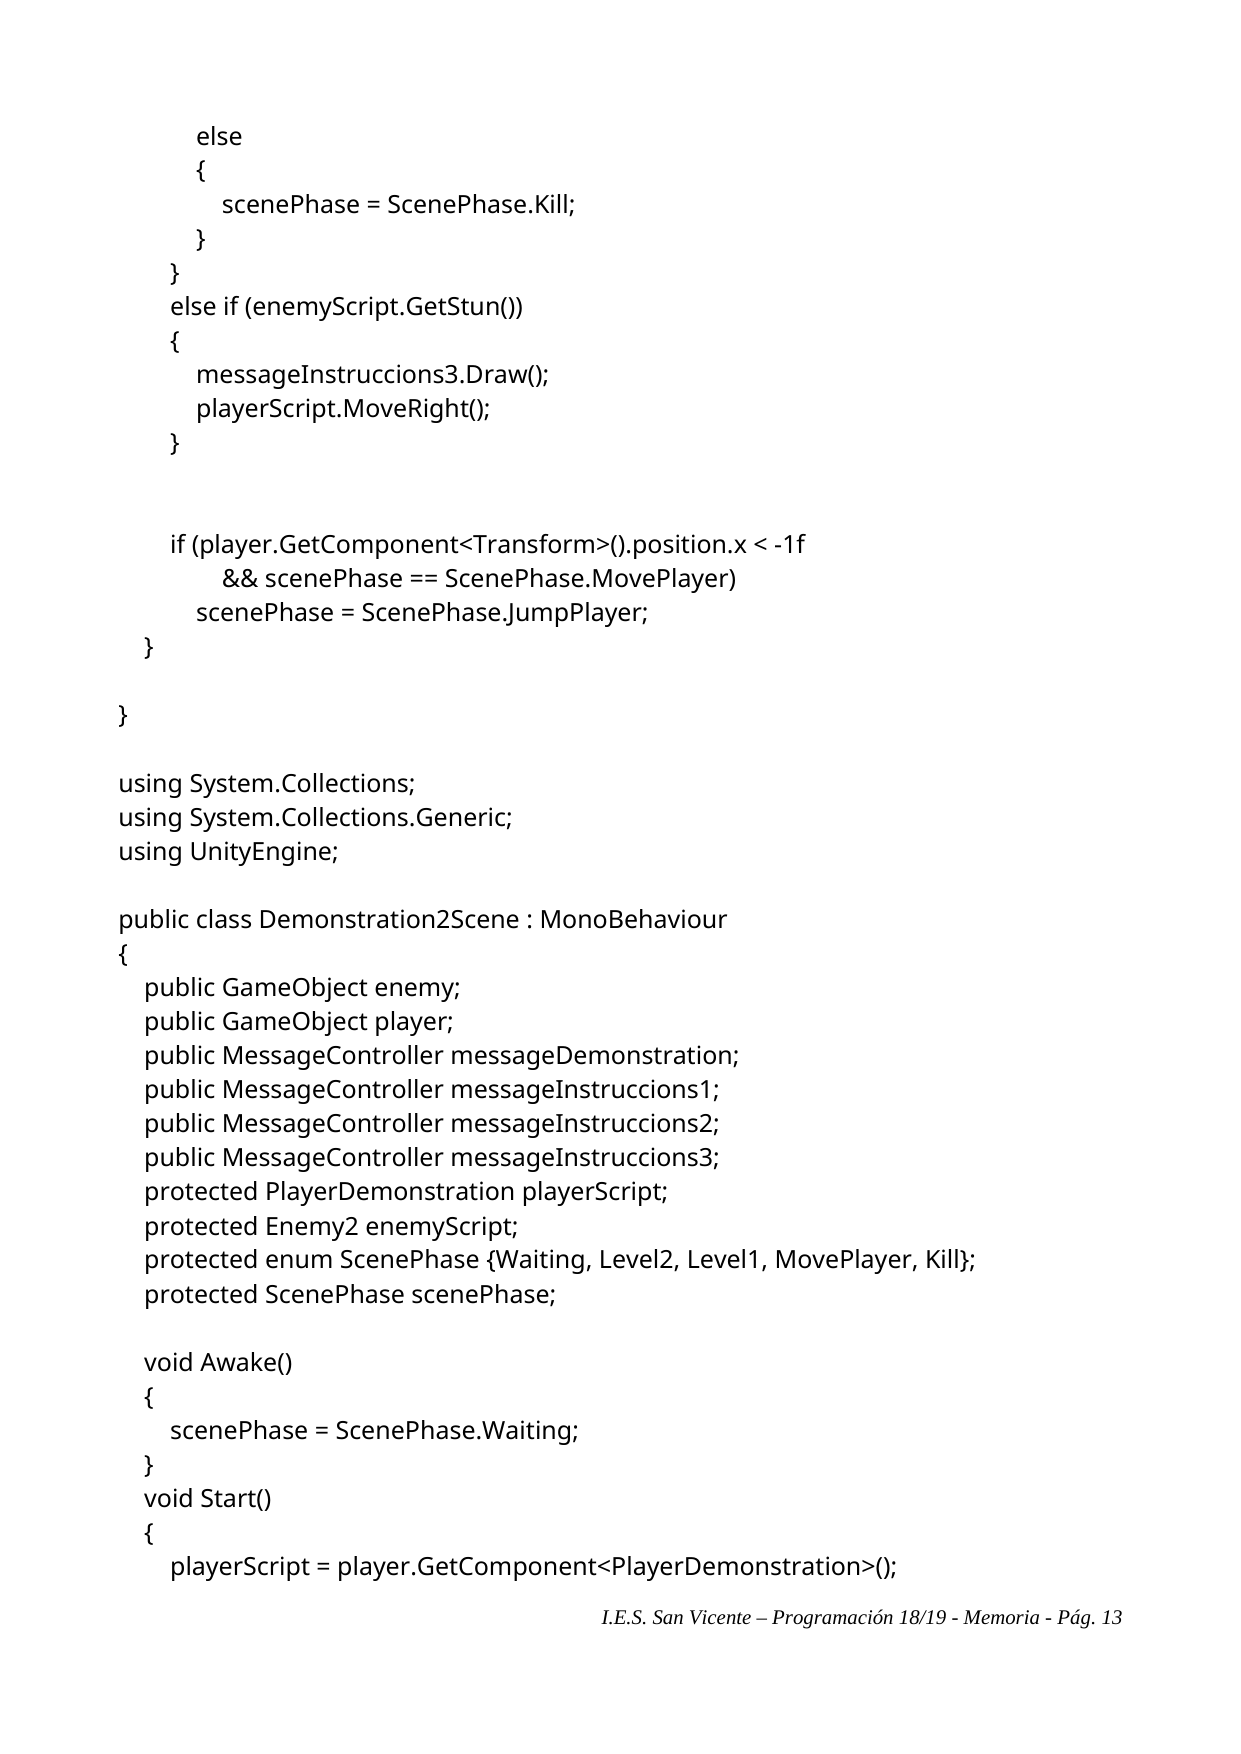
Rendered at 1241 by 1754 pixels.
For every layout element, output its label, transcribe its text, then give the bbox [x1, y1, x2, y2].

text using System.Collections.Generic; [118, 799, 1122, 833]
text scenePhase = ScenePhase.JumpPlayer; [118, 595, 1122, 629]
text { [118, 936, 1122, 970]
text void Awake() [118, 1344, 1122, 1378]
text { [118, 1378, 1122, 1412]
text public GameObject player; [118, 1004, 1122, 1038]
text } [118, 254, 1122, 288]
text } [118, 629, 1122, 663]
text else [118, 118, 1122, 152]
text } [118, 220, 1122, 254]
text public MessageController messageInstruccions2; [118, 1106, 1122, 1140]
text messageInstruccions3.Draw(); [118, 357, 1122, 391]
text public MessageController messageInstruccions3; [118, 1140, 1122, 1174]
text scenePhase = ScenePhase.Waiting; [118, 1412, 1122, 1447]
text using UnityEngine; [118, 833, 1122, 867]
text playerScript = player.GetComponent<PlayerDemonstration>(); [118, 1549, 1122, 1583]
text if (player.GetComponent<Transform>().position.x < -1f [118, 527, 1122, 561]
text public GameObject enemy; [118, 970, 1122, 1004]
text void Start() [118, 1481, 1122, 1515]
text protected enum ScenePhase {Waiting, Level2, Level1, MovePlayer, Kill}; [118, 1242, 1122, 1276]
text } [118, 425, 1122, 459]
text } [118, 697, 1122, 731]
text public MessageController messageDemonstration; [118, 1038, 1122, 1072]
text } [118, 1447, 1122, 1481]
text else if (enemyScript.GetStun()) [118, 288, 1122, 322]
text scenePhase = ScenePhase.Kill; [118, 186, 1122, 220]
text playerScript.MoveRight(); [118, 391, 1122, 425]
text && scenePhase == ScenePhase.MovePlayer) [118, 561, 1122, 595]
text protected Enemy2 enemyScript; [118, 1208, 1122, 1242]
text { [118, 152, 1122, 186]
text public MessageController messageInstruccions1; [118, 1072, 1122, 1106]
text public class Demonstration2Scene : MonoBehaviour [118, 902, 1122, 936]
text { [118, 322, 1122, 357]
text protected ScenePhase scenePhase; [118, 1276, 1122, 1310]
text protected PlayerDemonstration playerScript; [118, 1174, 1122, 1208]
text ﻿using System.Collections; [118, 765, 1122, 799]
text { [118, 1515, 1122, 1549]
